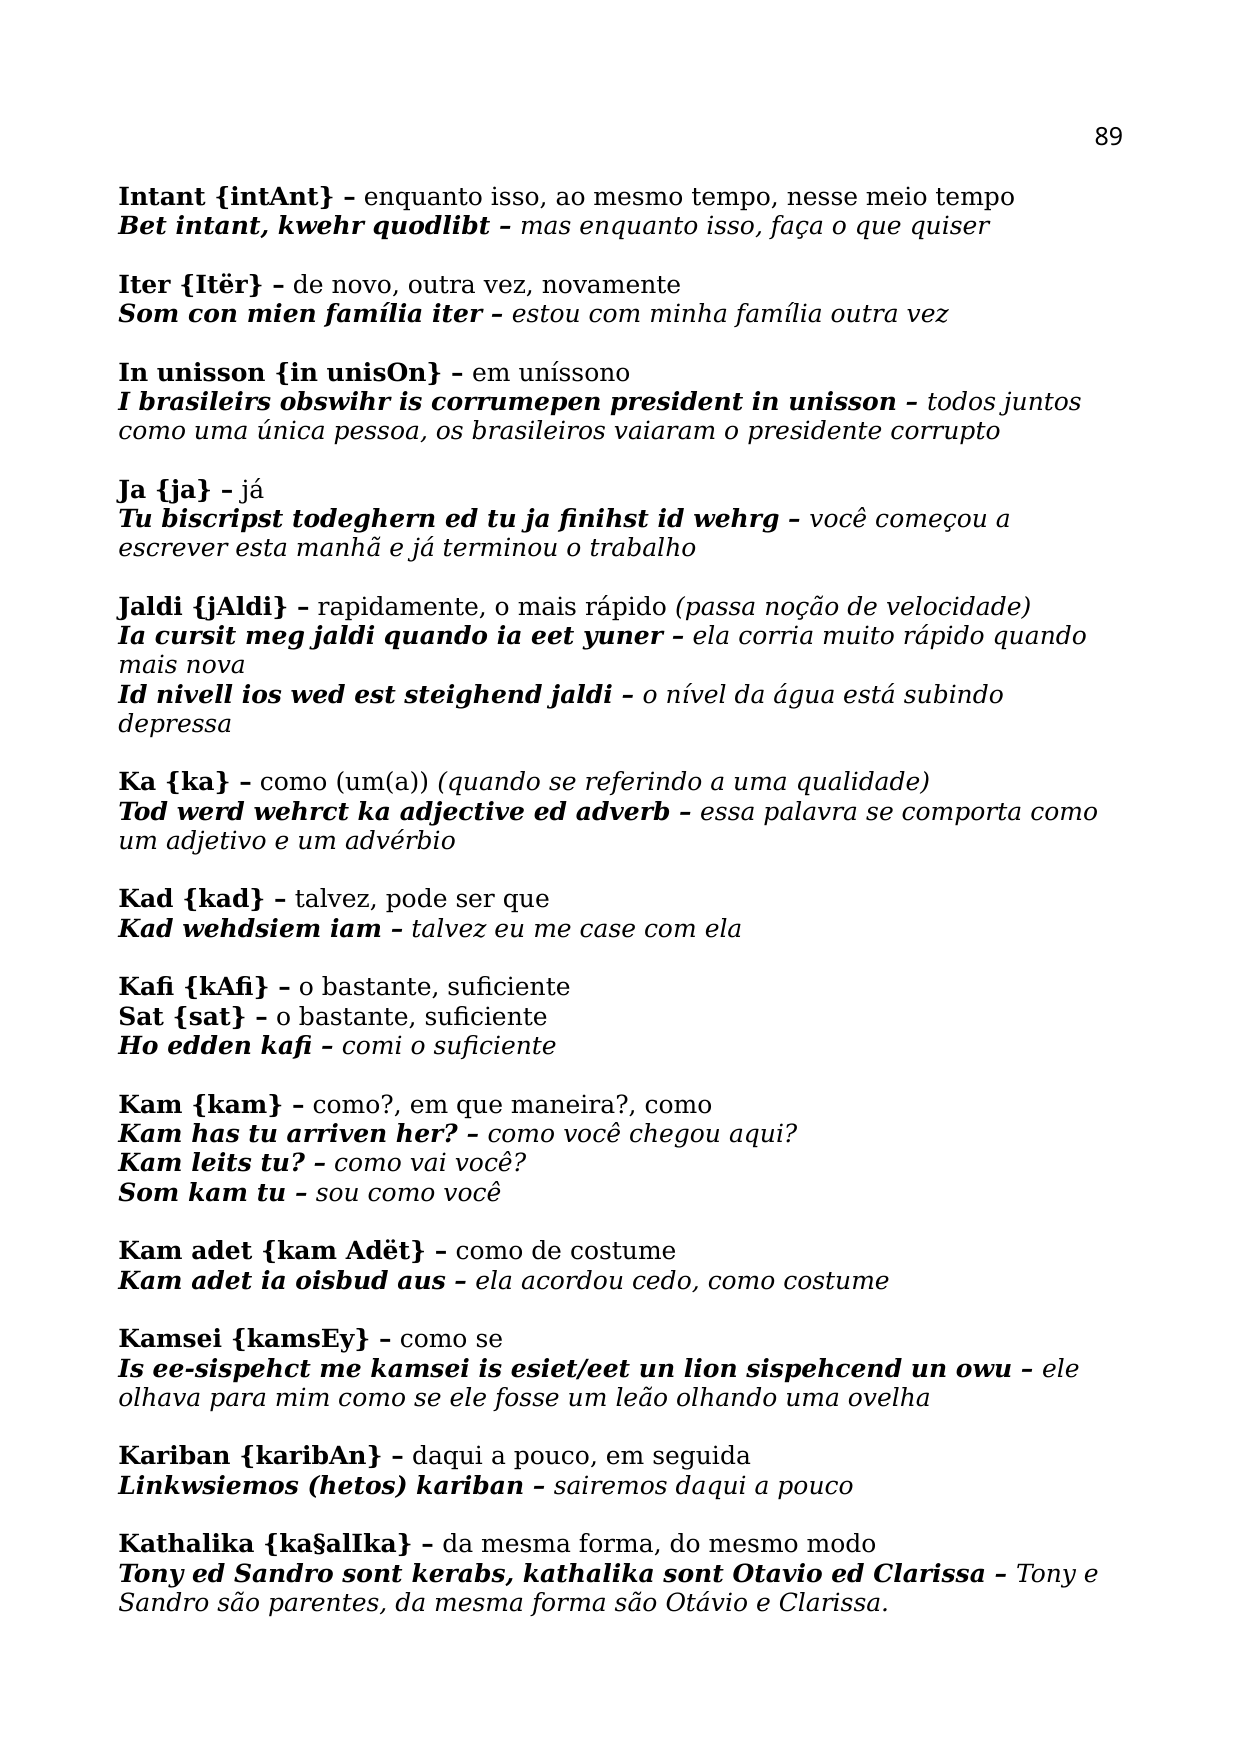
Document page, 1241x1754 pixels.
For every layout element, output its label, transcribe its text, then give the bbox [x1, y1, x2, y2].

text Kad {kad} – talvez, pode ser que [118, 884, 1123, 914]
text Tu biscripst todeghern ed tu ja finihst id wehrg – você começou a escrever esta manhã e já terminou o trabalho [118, 504, 1123, 562]
text Tod werd wehrct ka adjective ed adverb – essa palavra se comporta como um adjetivo e um advérbio [118, 797, 1123, 855]
text Ja {ja} – já [118, 474, 1123, 504]
text Kam adet ia oisbud aus – ela acordou cedo, como costume [118, 1266, 1123, 1295]
text Kad wehdsiem iam – talvez eu me case com ela [118, 914, 1123, 943]
text Kafi {kAfi} – o bastante, suficiente [118, 972, 1123, 1002]
text Tony ed Sandro sont kerabs, kathalika sont Otavio ed Clarissa – Tony e Sandro são parentes, da mesma forma são Otávio e Clarissa. [118, 1558, 1123, 1617]
text Ho edden kafi – comi o suficiente [118, 1031, 1123, 1060]
text Som con mien família iter – estou com minha família outra vez [118, 299, 1123, 328]
text Sat {sat} – o bastante, suficiente [118, 1002, 1123, 1031]
text In unisson {in unisOn} – em uníssono [118, 357, 1123, 387]
text Ia cursit meg jaldi quando ia eet yuner – ela corria muito rápido quando mais nova [118, 621, 1123, 679]
text Kamsei {kamsEy} – como se [118, 1324, 1123, 1353]
text Iter {Itër} – de novo, outra vez, novamente [118, 269, 1123, 299]
text Kariban {karibAn} – daqui a pouco, em seguida [118, 1441, 1123, 1471]
text Som kam tu – sou como você [118, 1178, 1123, 1207]
text Kathalika {ka§alIka} – da mesma forma, do mesmo modo [118, 1529, 1123, 1558]
text Kam leits tu? – como vai você? [118, 1148, 1123, 1178]
text Intant {intAnt} – enquanto isso, ao mesmo tempo, nesse meio tempo [118, 182, 1123, 211]
text Kam has tu arriven her? – como você chegou aqui? [118, 1119, 1123, 1148]
text Jaldi {jAldi} – rapidamente, o mais rápido (passa noção de velocidade) [118, 592, 1123, 621]
text Ka {ka} – como (um(a)) (quando se referindo a uma qualidade) [118, 767, 1123, 797]
text Is ee-sispehct me kamsei is esiet/eet un lion sispehcend un owu – ele olhava para mim como se ele fosse um leão olhando uma ovelha [118, 1353, 1123, 1412]
text I brasileirs obswihr is corrumepen president in unisson – todos juntos como uma única pessoa, os brasileiros vaiaram o presidente corrupto [118, 387, 1123, 445]
text Id nivell ios wed est steighend jaldi – o nível da água está subindo depressa [118, 679, 1123, 738]
text Linkwsiemos (hetos) kariban – sairemos daqui a pouco [118, 1471, 1123, 1500]
text Kam {kam} – como?, em que maneira?, como [118, 1089, 1123, 1119]
text Kam adet {kam Adët} – como de costume [118, 1236, 1123, 1266]
text Bet intant, kwehr quodlibt – mas enquanto isso, faça o que quiser [118, 211, 1123, 240]
